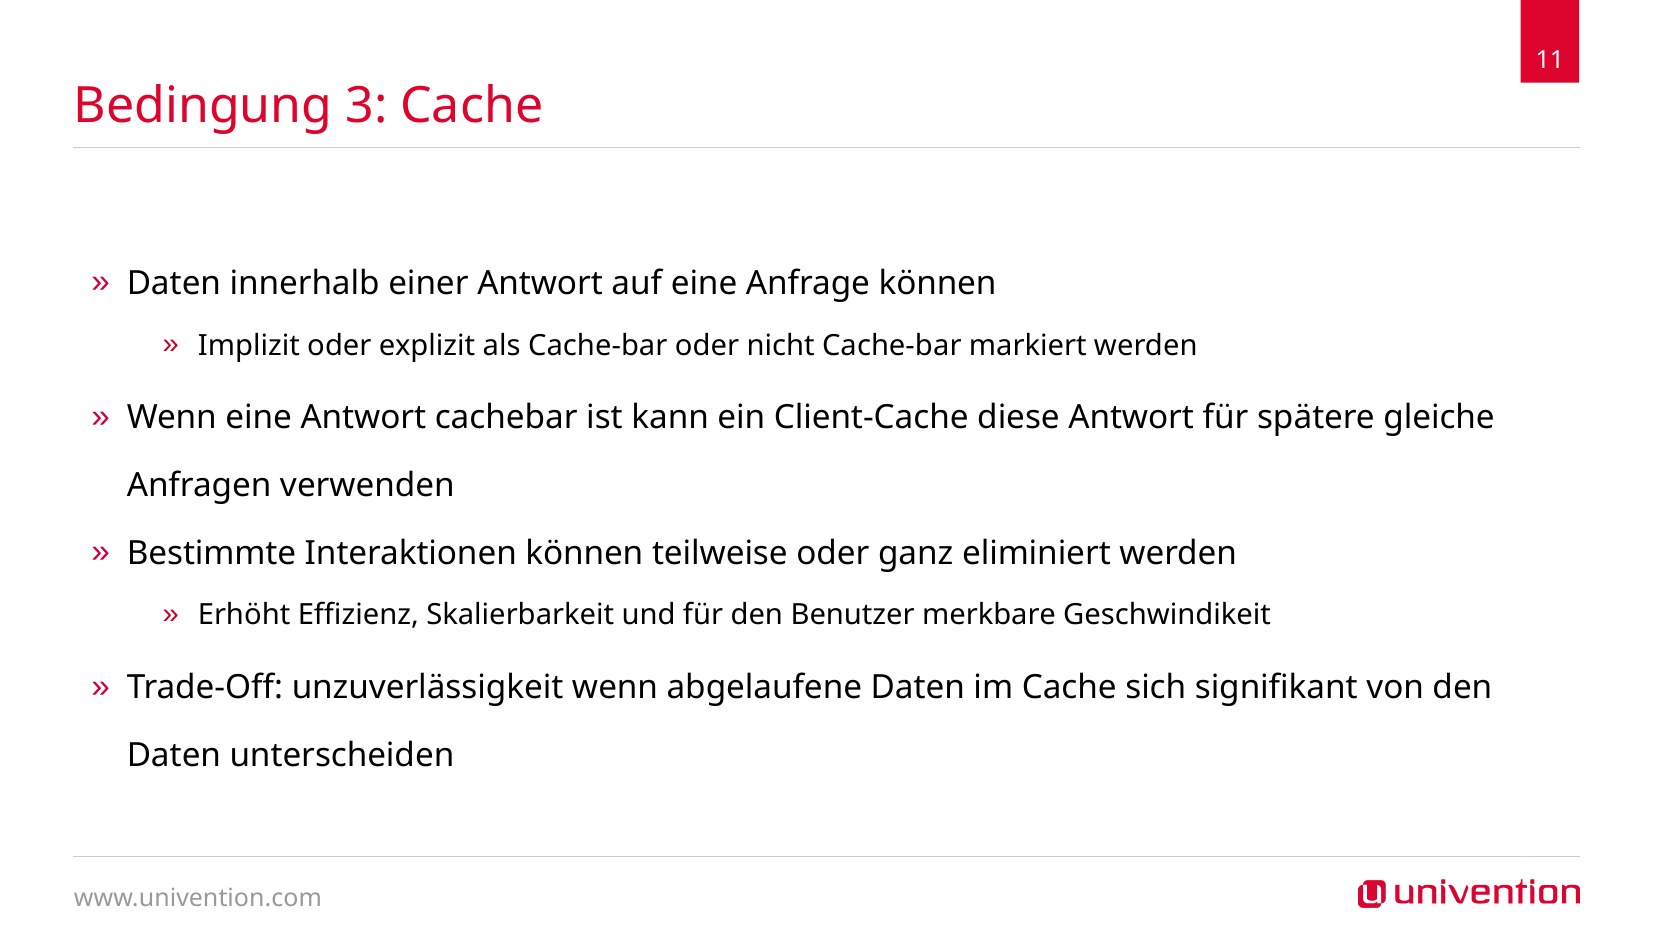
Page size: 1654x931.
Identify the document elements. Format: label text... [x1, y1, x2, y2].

title Bedingung 3: Cache [73, 59, 1580, 148]
picture [1358, 879, 1580, 908]
list Daten innerhalb einer Antwort auf eine Anfrage können Implizit oder explizit als Cache-bar oder nicht Cache-bar markiert werden Wenn eine Antwort cachebar ist kann ein Client-Cache diese Antwort für spätere gleiche Anfragen verwenden Bestimmte Interaktionen können teilweise oder ganz eliminiert werden Erhöht Effizienz, Skalierbarkeit und für den Benutzer merkbare Geschwindikeit Trade-Off: unzuverlässigkeit wenn abgelaufene Daten im Cache sich signifikant von den Daten unterscheiden [73, 236, 1580, 827]
